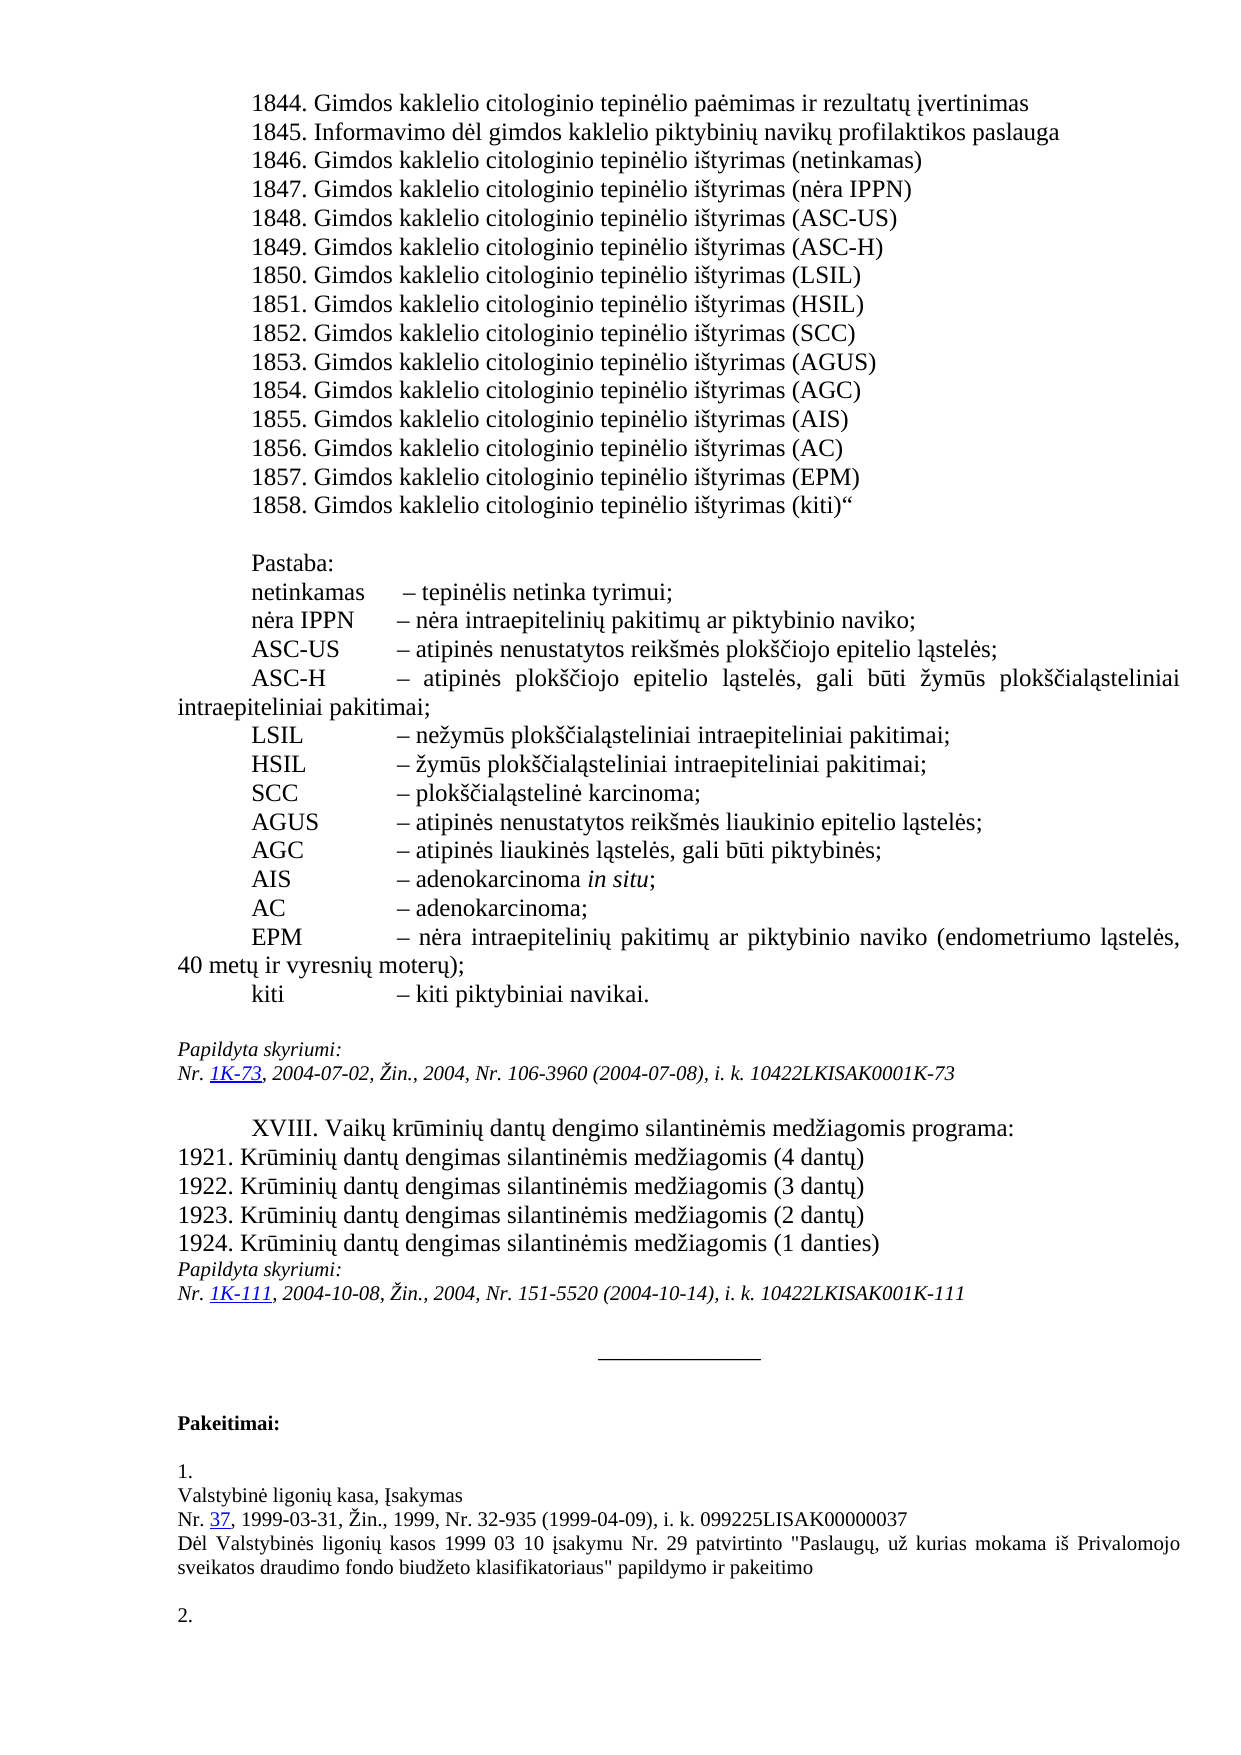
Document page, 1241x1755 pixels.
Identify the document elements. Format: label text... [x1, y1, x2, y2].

text 1845. Informavimo dėl gimdos kaklelio piktybinių navikų profilaktikos paslauga [177, 117, 1181, 145]
text Papildyta skyriumi: [177, 1257, 1181, 1281]
text _____________ [177, 1334, 1181, 1363]
text 1848. Gimdos kaklelio citologinio tepinėlio ištyrimas (ASC-US) [177, 203, 1181, 232]
text Nr. 1K-111, 2004-10-08, Žin., 2004, Nr. 151-5520 (2004-10-14), i. k. 10422LKISAK001K-111 [177, 1281, 1181, 1305]
text 1. [177, 1459, 1181, 1483]
text EPM – nėra intraepitelinių pakitimų ar piktybinio naviko (endometriumo ląstelės, 40 metų ir vyresnių moterų); [177, 922, 1181, 979]
text 2. [177, 1603, 1181, 1627]
text 1922. Krūminių dantų dengimas silantinėmis medžiagomis (3 dantų) [177, 1171, 1181, 1200]
text AC – adenokarcinoma; [177, 893, 1181, 922]
text XVIII. Vaikų krūminių dantų dengimo silantinėmis medžiagomis programa: [177, 1113, 1181, 1142]
text 1856. Gimdos kaklelio citologinio tepinėlio ištyrimas (AC) [177, 433, 1181, 462]
text Papildyta skyriumi: [177, 1037, 1181, 1061]
text netinkamas – tepinėlis netinka tyrimui; [177, 577, 1181, 605]
text 1858. Gimdos kaklelio citologinio tepinėlio ištyrimas (kiti)“ [177, 490, 1181, 519]
text 1921. Krūminių dantų dengimas silantinėmis medžiagomis (4 dantų) [177, 1142, 1181, 1171]
text nėra IPPN – nėra intraepitelinių pakitimų ar piktybinio naviko; [177, 605, 1181, 634]
text AGUS – atipinės nenustatytos reikšmės liaukinio epitelio ląstelės; [177, 807, 1181, 835]
text Dėl Valstybinės ligonių kasos 1999 03 10 įsakymu Nr. 29 patvirtinto "Paslaugų, už kurias mokama iš Privalomojo sveikatos draudimo fondo biudžeto klasifikatoriaus" papildymo ir pakeitimo [177, 1531, 1181, 1579]
text 1850. Gimdos kaklelio citologinio tepinėlio ištyrimas (LSIL) [177, 260, 1181, 289]
text 1849. Gimdos kaklelio citologinio tepinėlio ištyrimas (ASC-H) [177, 232, 1181, 260]
text ASC-H – atipinės plokščiojo epitelio ląstelės, gali būti žymūs plokščialąsteliniai intraepiteliniai pakitimai; [177, 663, 1181, 720]
text 1846. Gimdos kaklelio citologinio tepinėlio ištyrimas (netinkamas) [177, 145, 1181, 174]
text Pastaba: [177, 548, 1181, 577]
text HSIL – žymūs plokščialąsteliniai intraepiteliniai pakitimai; [177, 749, 1181, 778]
text AIS – adenokarcinoma in situ; [177, 864, 1181, 893]
text 1851. Gimdos kaklelio citologinio tepinėlio ištyrimas (HSIL) [177, 289, 1181, 318]
text 1855. Gimdos kaklelio citologinio tepinėlio ištyrimas (AIS) [177, 404, 1181, 433]
text AGC – atipinės liaukinės ląstelės, gali būti piktybinės; [177, 835, 1181, 864]
text 1923. Krūminių dantų dengimas silantinėmis medžiagomis (2 dantų) [177, 1200, 1181, 1228]
text 1852. Gimdos kaklelio citologinio tepinėlio ištyrimas (SCC) [177, 318, 1181, 347]
text Nr. 37, 1999-03-31, Žin., 1999, Nr. 32-935 (1999-04-09), i. k. 099225LISAK00000037 [177, 1507, 1181, 1531]
text 1857. Gimdos kaklelio citologinio tepinėlio ištyrimas (EPM) [177, 462, 1181, 490]
text Nr. 1K-73, 2004-07-02, Žin., 2004, Nr. 106-3960 (2004-07-08), i. k. 10422LKISAK0001K-73 [177, 1061, 1181, 1085]
text 1854. Gimdos kaklelio citologinio tepinėlio ištyrimas (AGC) [177, 375, 1181, 404]
text kiti – kiti piktybiniai navikai. [177, 979, 1181, 1008]
text Valstybinė ligonių kasa, Įsakymas [177, 1483, 1181, 1507]
text Pakeitimai: [177, 1411, 1181, 1435]
text SCC – plokščialąstelinė karcinoma; [177, 778, 1181, 807]
text LSIL – nežymūs plokščialąsteliniai intraepiteliniai pakitimai; [177, 720, 1181, 749]
text ASC-US – atipinės nenustatytos reikšmės plokščiojo epitelio ląstelės; [177, 634, 1181, 663]
text 1844. Gimdos kaklelio citologinio tepinėlio paėmimas ir rezultatų įvertinimas [177, 88, 1181, 117]
text 1853. Gimdos kaklelio citologinio tepinėlio ištyrimas (AGUS) [177, 347, 1181, 375]
text 1924. Krūminių dantų dengimas silantinėmis medžiagomis (1 danties) [177, 1228, 1181, 1257]
text 1847. Gimdos kaklelio citologinio tepinėlio ištyrimas (nėra IPPN) [177, 174, 1181, 203]
